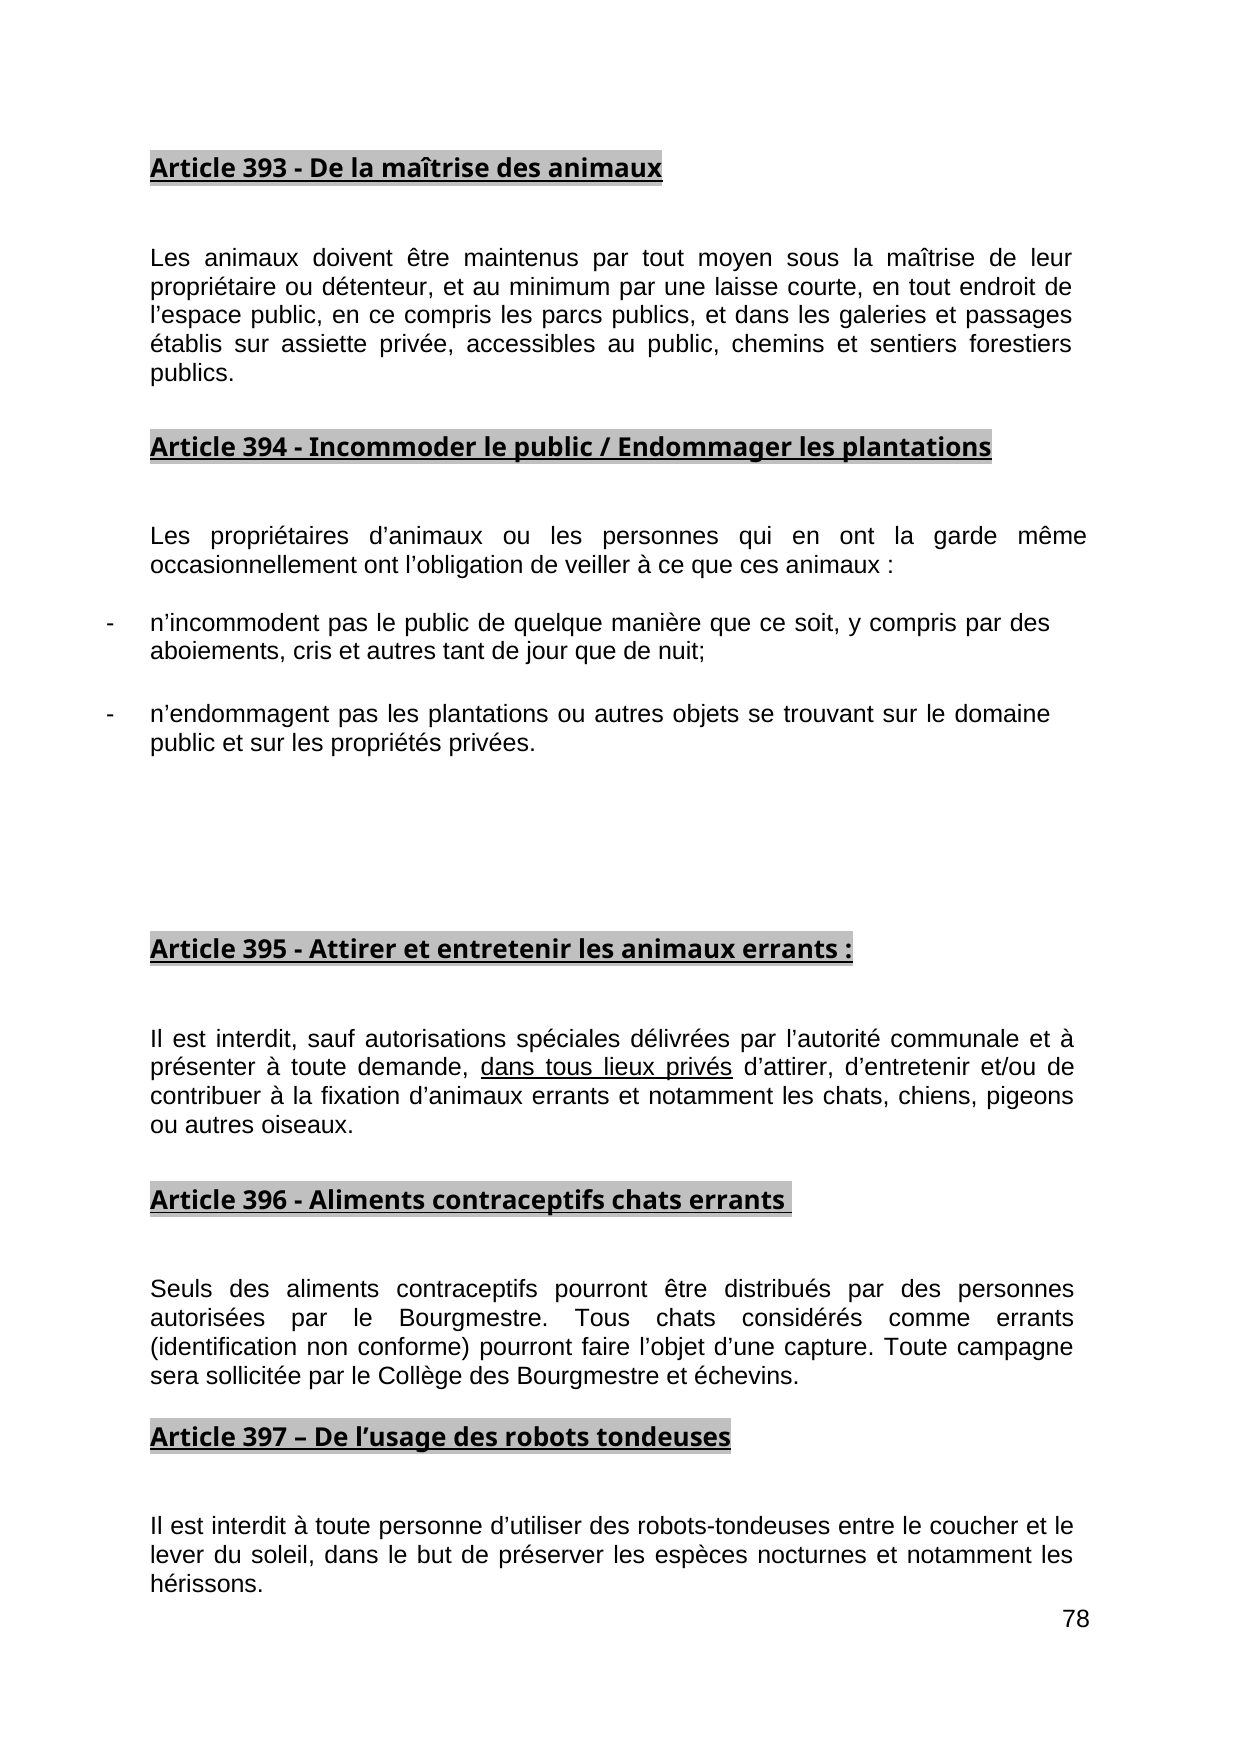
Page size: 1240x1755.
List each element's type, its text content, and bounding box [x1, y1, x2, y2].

text Les propriétaires d’animaux ou les personnes qui en ont la garde même occasionnellement ont l’obligation de veiller à ce que ces animaux : [150, 521, 1088, 579]
subtitle Article 395 - Attirer et entretenir les animaux errants : [150, 931, 1089, 966]
text Il est interdit à toute personne d’utiliser des robots-tondeuses entre le coucher et le lever du soleil, dans le but de préserver les espèces nocturnes et notamment les hérissons. [150, 1511, 1076, 1597]
text Il est interdit, sauf autorisations spéciales délivrées par l’autorité communale et à présenter à toute demande, dans tous lieux privés d’attirer, d’entretenir et/ou de contribuer à la fixation d’animaux errants et notamment les chats, chiens, pigeons ou autres oiseaux. [150, 1024, 1076, 1139]
subtitle Article 393 - De la maîtrise des animaux [150, 150, 1089, 186]
text Seuls des aliments contraceptifs pourront être distribués par des personnes autorisées par le Bourgmestre. Tous chats considérés comme errants (identification non conforme) pourront faire l’objet d’une capture. Toute campagne sera sollicitée par le Collège des Bourgmestre et échevins. [150, 1274, 1076, 1389]
subtitle Article 394 - Incommoder le public / Endommager les plantations [150, 428, 1089, 464]
subtitle Article 397 – De l’usage des robots tondeuses [150, 1418, 1089, 1454]
list n’endommagent pas les plantations ou autres objets se trouvant sur le domaine public et sur les propriétés privées. [106, 699, 1052, 756]
list n’incommodent pas le public de quelque manière que ce soit, y compris par des aboiements, cris et autres tant de jour que de nuit; [106, 608, 1052, 665]
text Les animaux doivent être maintenus par tout moyen sous la maîtrise de leur propriétaire ou détenteur, et au minimum par une laisse courte, en tout endroit de l’espace public, en ce compris les parcs publics, et dans les galeries et passages établis sur assiette privée, accessibles au public, chemins et sentiers forestiers publics. [150, 243, 1074, 387]
subtitle Article 396 - Aliments contraceptifs chats errants [150, 1181, 1089, 1217]
